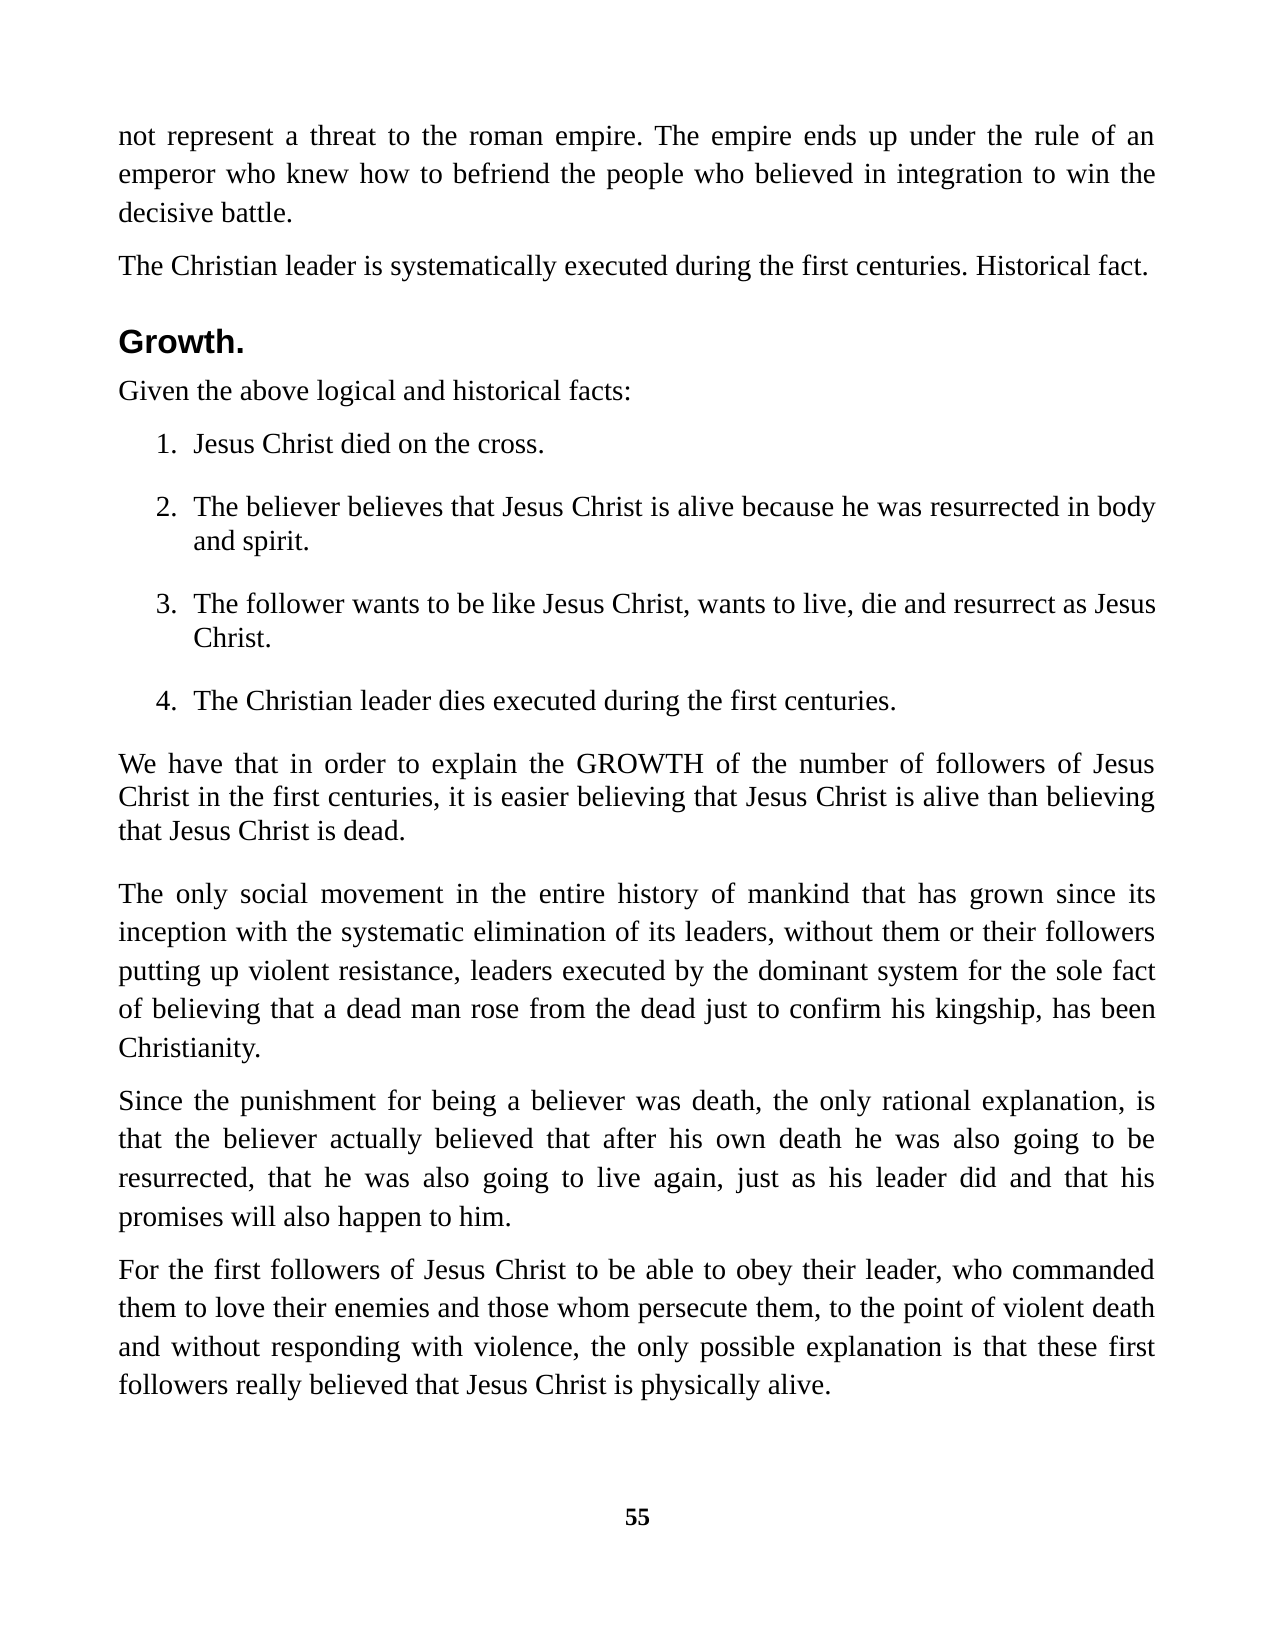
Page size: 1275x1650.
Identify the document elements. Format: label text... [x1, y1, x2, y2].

text Given the above logical and historical facts: [118, 373, 1157, 407]
text For the first followers of Jesus Christ to be able to obey their leader, who commanded them to love their enemies and those whom persecute them, to the point of violent death and without responding with violence, the only possible explanation is that these first followers really believed that Jesus Christ is physically alive. [118, 1252, 1157, 1401]
text The Christian leader is systematically executed during the first centuries. Historical fact. [118, 248, 1157, 282]
list The Christian leader dies executed during the first centuries. [156, 683, 1157, 716]
text The only social movement in the entire history of mankind that has grown since its inception with the systematic elimination of its leaders, without them or their followers putting up violent resistance, leaders executed by the dominant system for the sole fact of believing that a dead man rose from the dead just to confirm his kingship, has been Christianity. [118, 876, 1157, 1063]
list The follower wants to be like Jesus Christ, wants to live, die and resurrect as Jesus Christ. [156, 586, 1157, 653]
subtitle Growth. [118, 322, 1157, 361]
text not represent a threat to the roman empire. The empire ends up under the rule of an emperor who knew how to befriend the people who believed in integration to win the decisive battle. [118, 118, 1157, 229]
list The believer believes that Jesus Christ is alive because he was resurrected in body and spirit. [156, 489, 1157, 557]
list Jesus Christ died on the cross. [156, 427, 1157, 460]
text Since the punishment for being a believer was death, the only rational explanation, is that the believer actually believed that after his own death he was also going to be resurrected, that he was also going to live again, just as his leader did and that his promises will also happen to him. [118, 1083, 1157, 1232]
text We have that in order to explain the GROWTH of the number of followers of Jesus Christ in the first centuries, it is easier believing that Jesus Christ is alive than believing that Jesus Christ is dead. [118, 746, 1157, 846]
